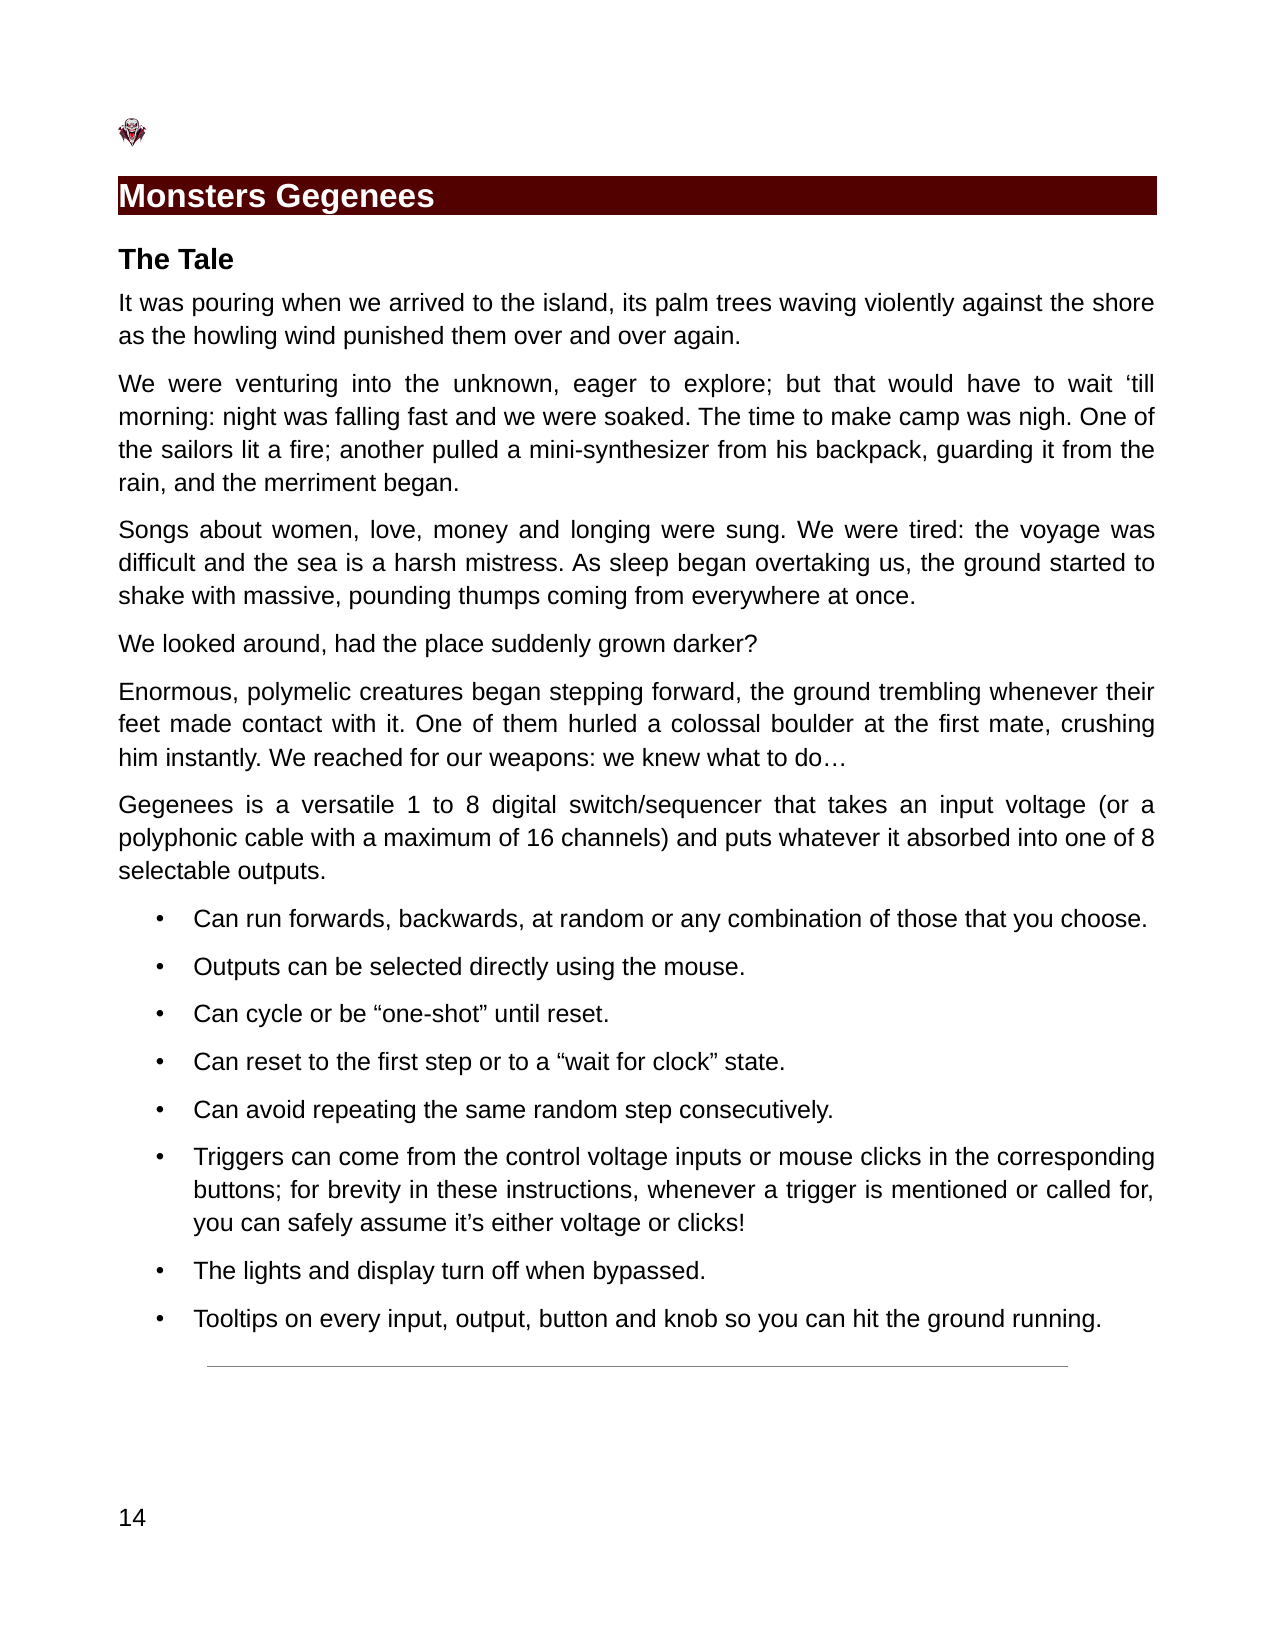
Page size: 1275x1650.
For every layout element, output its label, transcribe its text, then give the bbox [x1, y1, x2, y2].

subtitle The Tale [118, 242, 1157, 275]
text Enormous, polymelic creatures began stepping forward, the ground trembling whenever their feet made contact with it. One of them hurled a colossal boulder at the first mate, crushing him instantly. We reached for our weapons: we knew what to do… [118, 676, 1157, 771]
text We looked around, had the place suddenly grown darker? [118, 629, 1157, 658]
list Can run forwards, backwards, at random or any combination of those that you choose. [156, 904, 1157, 933]
text Gegenees is a versatile 1 to 8 digital switch/sequencer that takes an input voltage (or a polyphonic cable with a maximum of 16 channels) and puts whatever it absorbed into one of 8 selectable outputs. [118, 790, 1157, 885]
list Outputs can be selected directly using the mouse. [156, 951, 1157, 980]
list Tooltips on every input, output, button and knob so you can hit the ground running. [156, 1304, 1157, 1333]
list Can cycle or be “one-shot” until reset. [156, 999, 1157, 1028]
text We were venturing into the unknown, eager to explore; but that would have to wait ‘till morning: night was falling fast and we were soaked. The time to make camp was nigh. One of the sailors lit a fire; another pulled a mini-synthesizer from his backpack, guarding it from the rain, and the merriment began. [118, 368, 1157, 496]
text Songs about women, love, money and longing were sung. We were tired: the voyage was difficult and the sea is a harsh mistress. As sleep began overtaking us, the ground started to shake with massive, pounding thumps coming from everywhere at once. [118, 515, 1157, 610]
subtitle Monsters Gegenees [118, 176, 1157, 215]
list Can avoid repeating the same random step consecutively. [156, 1094, 1157, 1123]
list The lights and display turn off when bypassed. [156, 1256, 1157, 1285]
text It was pouring when we arrived to the island, its palm trees waving violently against the shore as the howling wind punished them over and over again. [118, 288, 1157, 350]
list Triggers can come from the control voltage inputs or mouse clicks in the corresponding buttons; for brevity in these instructions, whenever a trigger is mentioned or called for, you can safely assume it’s either voltage or clicks! [156, 1142, 1157, 1237]
list Can reset to the first step or to a “wait for clock” state. [156, 1047, 1157, 1076]
